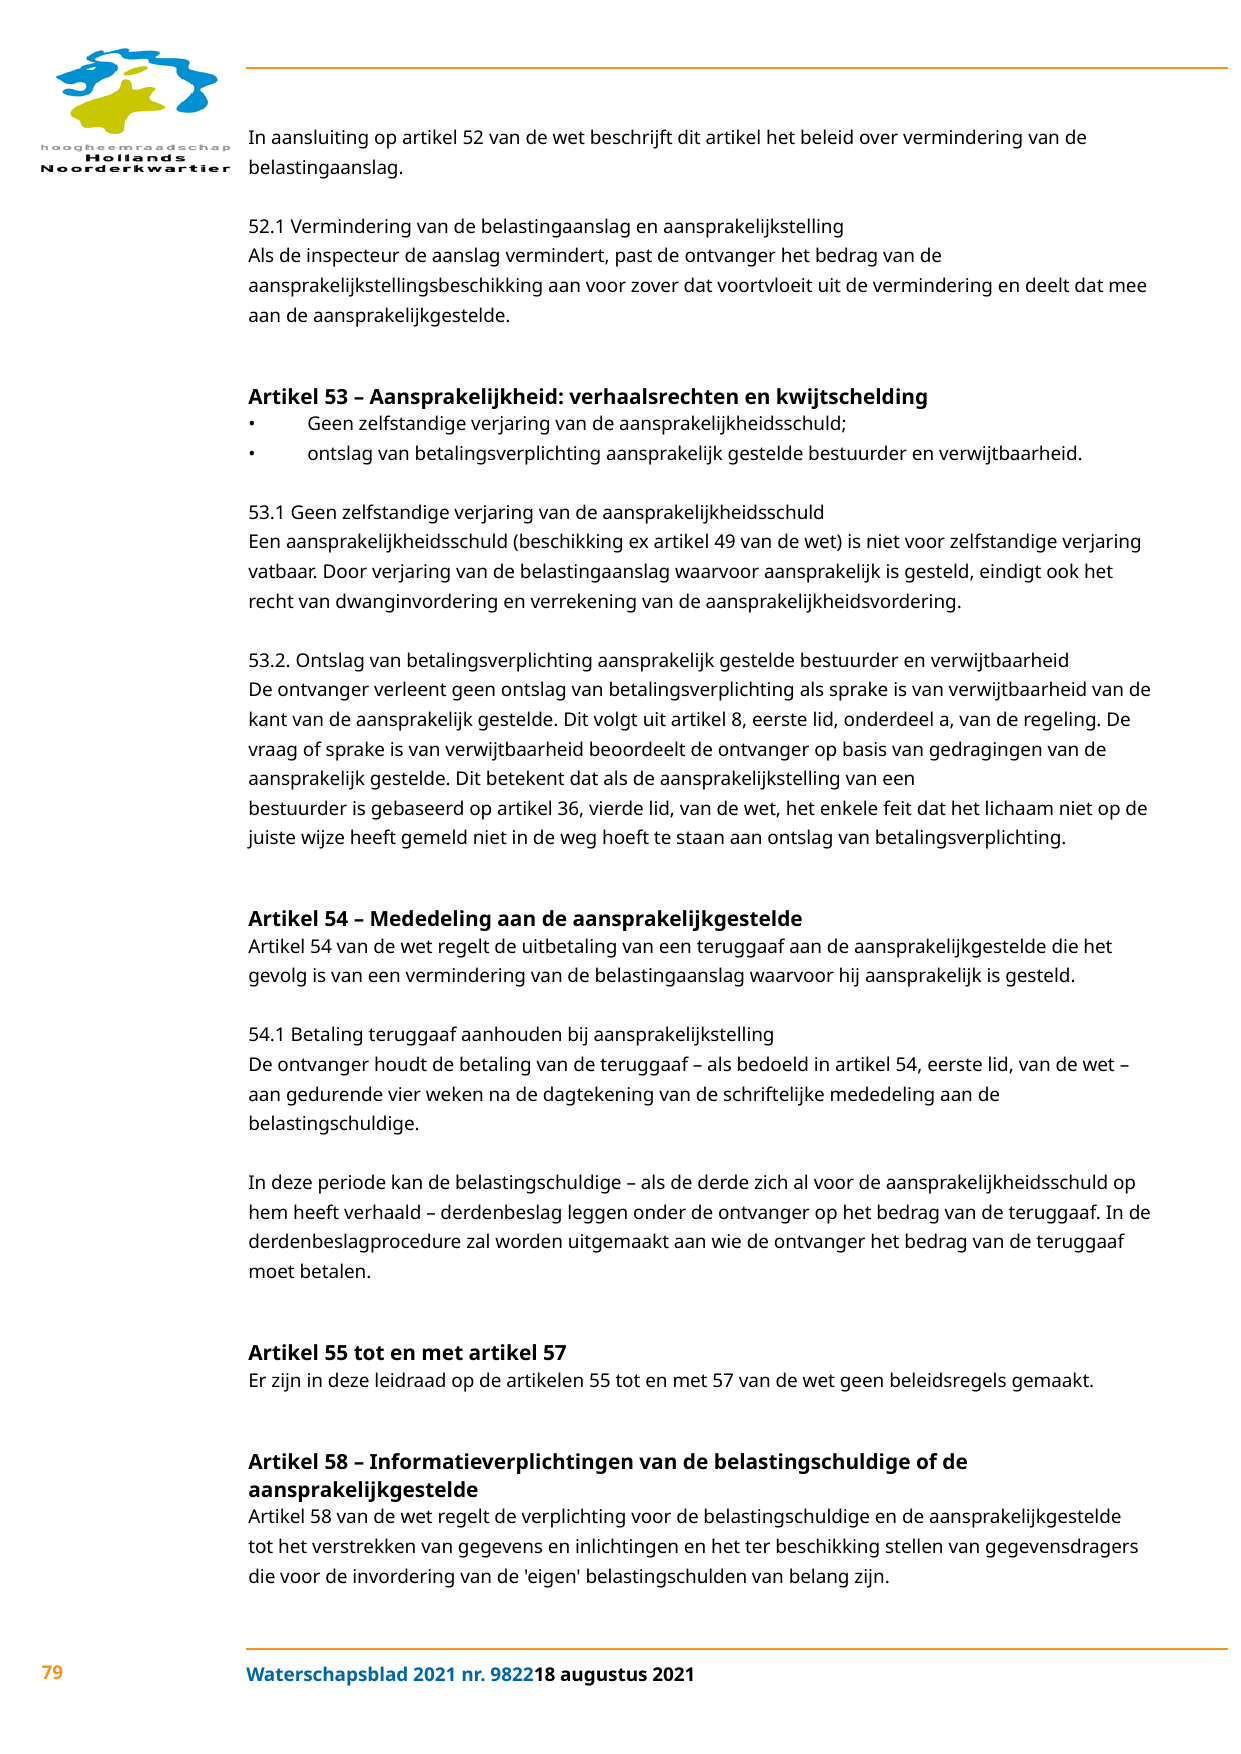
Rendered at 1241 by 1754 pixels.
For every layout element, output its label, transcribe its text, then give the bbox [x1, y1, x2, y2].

text Een aansprakelijkheidsschuld (beschikking ex artikel 49 van de wet) is niet voor zelfstandige verjaring vatbaar. Door verjaring van de belastingaanslag waarvoor aansprakelijk is gesteld, eindigt ook het recht van dwanginvordering en verrekening van de aansprakelijkheidsvordering. [248, 529, 1152, 613]
list Geen zelfstandige verjaring van de aansprakelijkheidsschuld; [248, 410, 1152, 436]
text 52.1 Vermindering van de belastingaanslag en aansprakelijkstelling [248, 213, 1152, 239]
list ontslag van betalingsverplichting aansprakelijk gestelde bestuurder en verwijtbaarheid. [248, 440, 1152, 466]
text Artikel 54 – Mededeling aan de aansprakelijkgestelde [248, 904, 1152, 933]
text Artikel 58 – Informatieverplichtingen van de belastingschuldige of de aansprakelijkgestelde [248, 1447, 1152, 1504]
text 54.1 Betaling teruggaaf aanhouden bij aansprakelijkstelling [248, 1022, 1152, 1047]
text 53.2. Ontslag van betalingsverplichting aansprakelijk gestelde bestuurder en verwijtbaarheid [248, 647, 1152, 673]
picture [41, 47, 231, 172]
text Artikel 58 van de wet regelt de verplichting voor de belastingschuldige en de aansprakelijkgestelde tot het verstrekken van gegevens en inlichtingen en het ter beschikking stellen van gegevensdragers die voor de invordering van de 'eigen' belastingschulden van belang zijn. [248, 1504, 1152, 1588]
text 53.1 Geen zelfstandige verjaring van de aansprakelijkheidsschuld [248, 499, 1152, 525]
text Artikel 55 tot en met artikel 57 [248, 1338, 1152, 1367]
text bestuurder is gebaseerd op artikel 36, vierde lid, van de wet, het enkele feit dat het lichaam niet op de juiste wijze heeft gemeld niet in de weg hoeft te staan aan ontslag van betalingsverplichting. [248, 795, 1152, 850]
text De ontvanger houdt de betaling van de teruggaaf – als bedoeld in artikel 54, eerste lid, van de wet – aan gedurende vier weken na de dagtekening van de schriftelijke mededeling aan de belastingschuldige. [248, 1051, 1152, 1136]
text Als de inspecteur de aanslag vermindert, past de ontvanger het bedrag van de aansprakelijkstellingsbeschikking aan voor zover dat voortvloeit uit de vermindering en deelt dat mee aan de aansprakelijkgestelde. [248, 243, 1152, 328]
text Artikel 53 – Aansprakelijkheid: verhaalsrechten en kwijtschelding [248, 382, 1152, 410]
text Artikel 54 van de wet regelt de uitbetaling van een teruggaaf aan de aansprakelijkgestelde die het gevolg is van een vermindering van de belastingaanslag waarvoor hij aansprakelijk is gesteld. [248, 933, 1152, 988]
text In aansluiting op artikel 52 van de wet beschrijft dit artikel het beleid over vermindering van de belastingaanslag. [248, 124, 1152, 180]
text Er zijn in deze leidraad op de artikelen 55 tot en met 57 van de wet geen beleidsregels gemaakt. [248, 1367, 1152, 1392]
text In deze periode kan de belastingschuldige – als de derde zich al voor de aansprakelijkheidsschuld op hem heeft verhaald – derdenbeslag leggen onder de ontvanger op het bedrag van de teruggaaf. In de derdenbeslagprocedure zal worden uitgemaakt aan wie de ontvanger het bedrag van de teruggaaf moet betalen. [248, 1169, 1152, 1284]
text De ontvanger verleent geen ontslag van betalingsverplichting als sprake is van verwijtbaarheid van de kant van de aansprakelijk gestelde. Dit volgt uit artikel 8, eerste lid, onderdeel a, van de regeling. De vraag of sprake is van verwijtbaarheid beoordeelt de ontvanger op basis van gedragingen van de aansprakelijk gestelde. Dit betekent dat als de aansprakelijkstelling van een [248, 677, 1152, 791]
